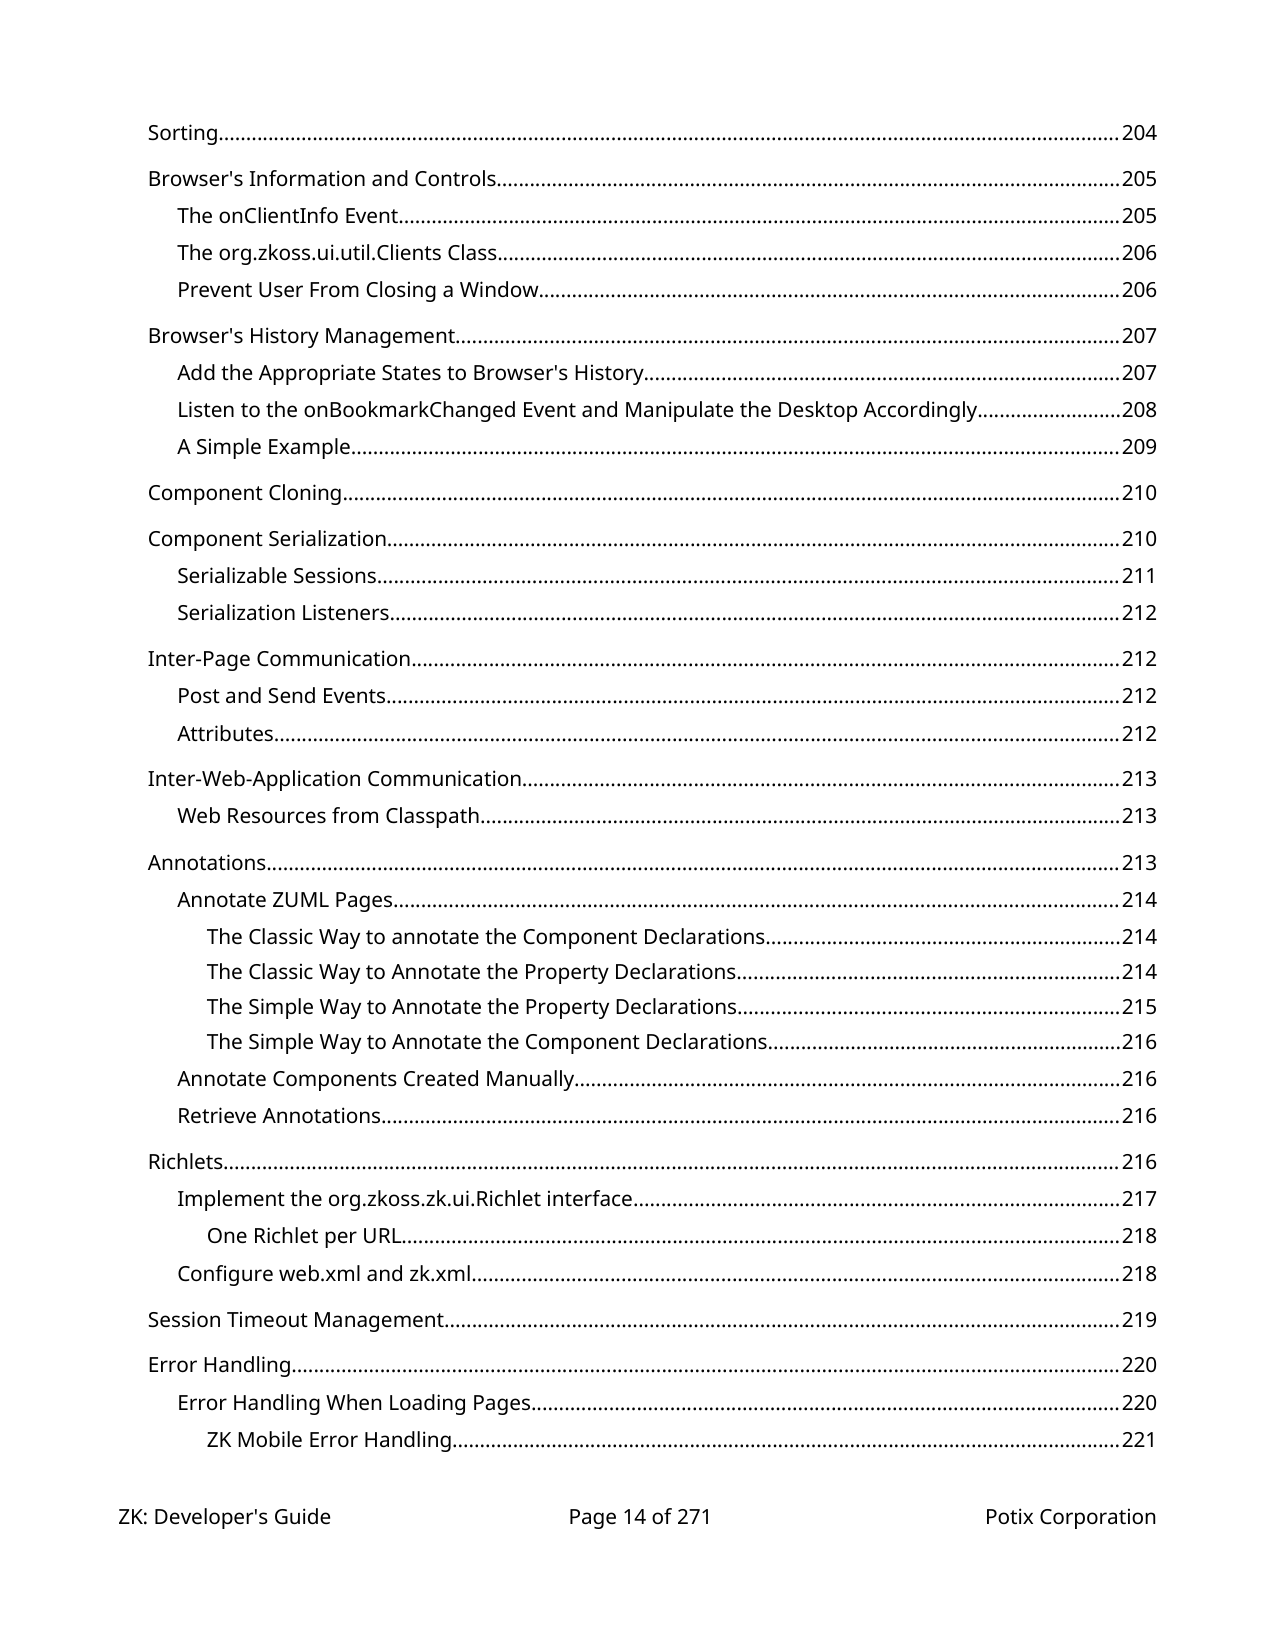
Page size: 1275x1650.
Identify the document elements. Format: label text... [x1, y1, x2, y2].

text Error Handling When Loading Pages 220 [177, 1388, 1157, 1416]
text Richlets 216 [148, 1147, 1157, 1176]
text The org.zkoss.ui.util.Clients Class 206 [177, 238, 1157, 266]
text Browser's History Management 207 [148, 321, 1157, 349]
text Session Timeout Management 219 [148, 1305, 1157, 1333]
text Retrieve Annotations 216 [177, 1102, 1157, 1130]
text Component Cloning 210 [148, 478, 1157, 507]
text A Simple Example 209 [177, 432, 1157, 461]
text Annotate ZUML Pages 214 [177, 885, 1157, 913]
text Component Serialization 210 [148, 524, 1157, 553]
text Configure web.xml and zk.xml 218 [177, 1259, 1157, 1287]
text Error Handling 220 [148, 1351, 1157, 1379]
text Serialization Listeners 212 [177, 598, 1157, 627]
text The Classic Way to Annotate the Property Declarations 214 [207, 957, 1157, 985]
text Web Resources from Classpath 213 [177, 802, 1157, 830]
text Annotations 213 [148, 848, 1157, 876]
text Prevent User From Closing a Window 206 [177, 275, 1157, 303]
text Post and Send Events 212 [177, 682, 1157, 710]
text The Classic Way to annotate the Component Declarations 214 [207, 922, 1157, 950]
text Listen to the onBookmarkChanged Event and Manipulate the Desktop Accordingly 208 [177, 395, 1157, 424]
text ZK Mobile Error Handling 221 [207, 1425, 1157, 1453]
text Implement the org.zkoss.zk.ui.Richlet interface 217 [177, 1184, 1157, 1213]
text Sorting 204 [148, 118, 1157, 146]
text One Richlet per URL 218 [207, 1222, 1157, 1250]
text Inter-Page Communication 212 [148, 644, 1157, 673]
text Inter-Web-Application Communication 213 [148, 764, 1157, 793]
text The Simple Way to Annotate the Property Declarations 215 [207, 992, 1157, 1020]
text Attributes 212 [177, 719, 1157, 747]
text Annotate Components Created Manually 216 [177, 1064, 1157, 1093]
text Serializable Sessions 211 [177, 561, 1157, 590]
text Add the Appropriate States to Browser's History 207 [177, 358, 1157, 387]
text The onClientInfo Event 205 [177, 201, 1157, 229]
text The Simple Way to Annotate the Component Declarations 216 [207, 1027, 1157, 1056]
text Browser's Information and Controls 205 [148, 164, 1157, 192]
